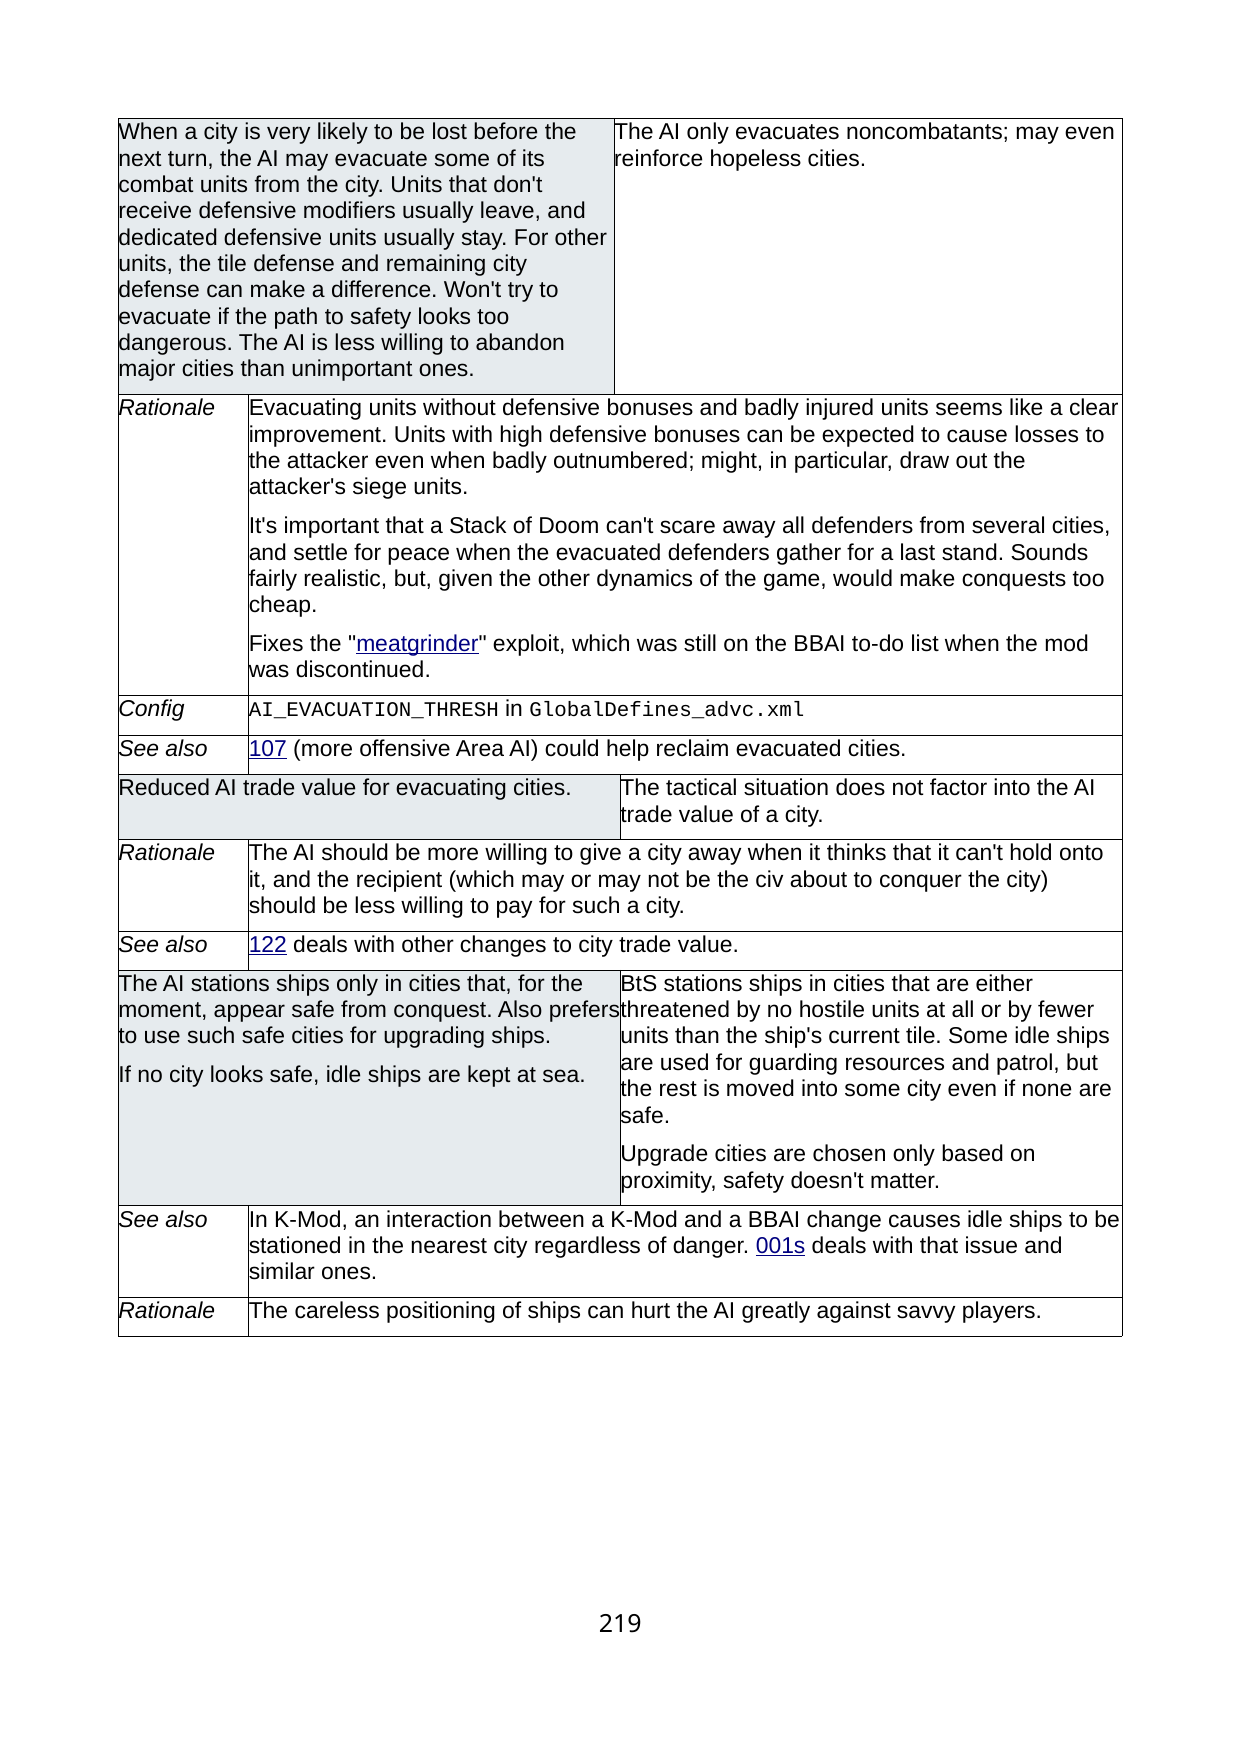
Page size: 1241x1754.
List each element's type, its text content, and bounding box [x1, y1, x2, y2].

table_cell Rationale [119, 395, 248, 695]
table_cell 107 (more offensive Area AI) could help reclaim evacuated cities. [249, 736, 1122, 774]
table_cell The careless positioning of ships can hurt the AI greatly against savvy players. [249, 1298, 1122, 1336]
table_cell The tactical situation does not factor into the AI trade value of a city. [621, 775, 1122, 839]
table_cell Reduced AI trade value for evacuating cities. [119, 775, 620, 839]
table_cell Rationale [119, 840, 248, 931]
table_cell AI_EVACUATION_THRESH in GlobalDefines_advc.xml [249, 696, 1122, 735]
table_cell When a city is very likely to be lost before the next turn, the AI may evacuate some of its combat units from the city. Units that don't receive defensive modifiers usually leave, and dedicated defensive units usually stay. For other units, the tile defense and remaining city defense can make a difference. Won't try to evacuate if the path to safety looks too dangerous. The AI is less willing to abandon major cities than unimportant ones. [119, 119, 614, 394]
table_cell BtS stations ships in cities that are either threatened by no hostile units at all or by fewer units than the ship's current tile. Some idle ships are used for guarding resources and patrol, but the rest is moved into some city even if none are safe. Upgrade cities are chosen only based on proximity, safety doesn't matter. [621, 971, 1122, 1205]
table_cell The AI stations ships only in cities that, for the moment, appear safe from conquest. Also prefers to use such safe cities for upgrading ships. If no city looks safe, idle ships are kept at sea. [119, 971, 620, 1205]
table_cell In K-Mod, an interaction between a K-Mod and a BBAI change causes idle ships to be stationed in the nearest city regardless of danger. 001s deals with that issue and similar ones. [249, 1206, 1122, 1297]
table_cell The AI only evacuates noncombatants; may even reinforce hopeless cities. [615, 119, 1122, 394]
table_cell Rationale [119, 1298, 248, 1336]
table_cell Evacuating units without defensive bonuses and badly injured units seems like a clear improvement. Units with high defensive bonuses can be expected to cause losses to the attacker even when badly outnumbered; might, in particular, draw out the attacker's siege units. It's important that a Stack of Doom can't scare away all defenders from several cities, and settle for peace when the evacuated defenders gather for a last stand. Sounds fairly realistic, but, given the other dynamics of the game, would make conquests too cheap. Fixes the "meatgrinder" exploit, which was still on the BBAI to-do list when the mod was discontinued. [249, 395, 1122, 695]
table_cell Config [119, 696, 248, 735]
table_cell See also [119, 736, 248, 774]
table_cell The AI should be more willing to give a city away when it thinks that it can't hold onto it, and the recipient (which may or may not be the civ about to conquer the city) should be less willing to pay for such a city. [249, 840, 1122, 931]
table_cell See also [119, 1206, 248, 1297]
table_cell 122 deals with other changes to city trade value. [249, 932, 1122, 970]
table_cell See also [119, 932, 248, 970]
